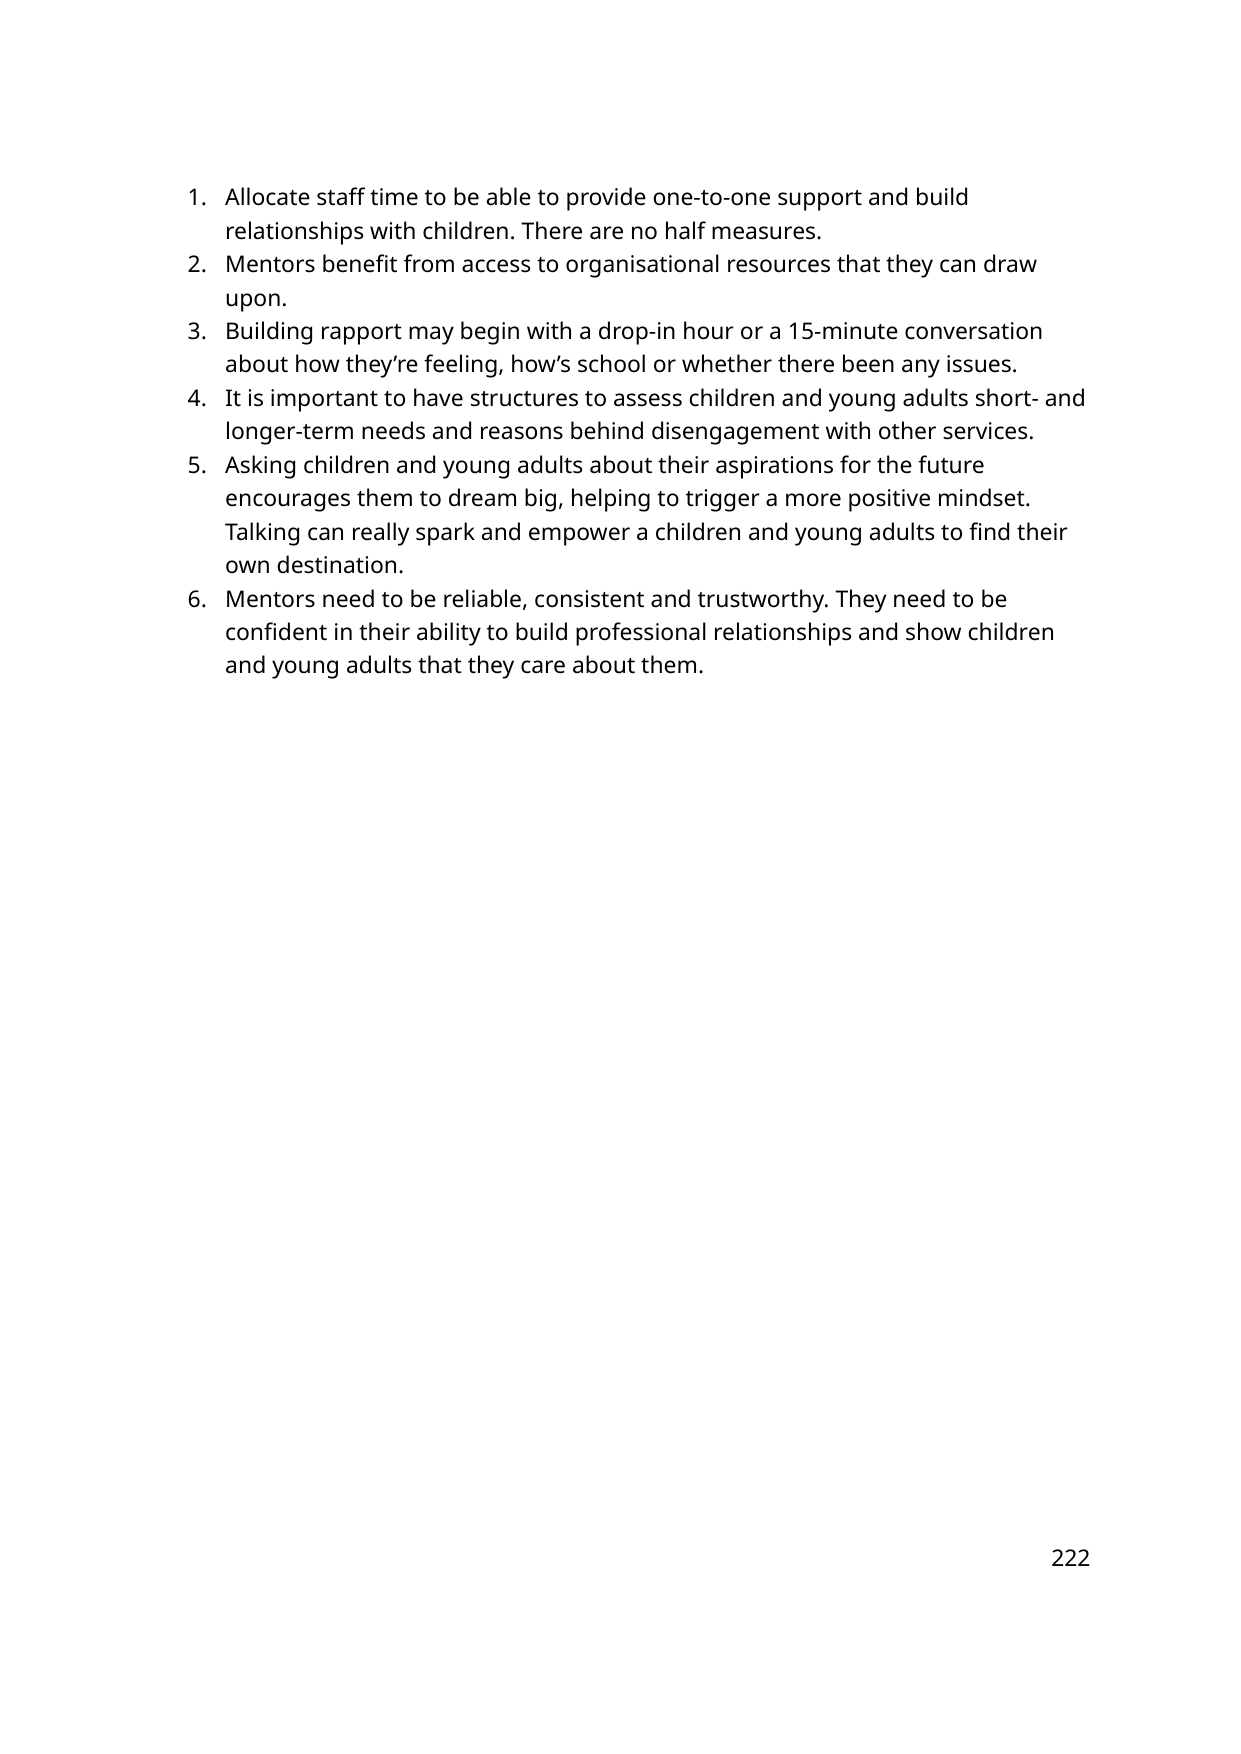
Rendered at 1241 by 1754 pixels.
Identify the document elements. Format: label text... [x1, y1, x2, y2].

list Allocate staff time to be able to provide one-to-one support and build relationships with children. There are no half measures. [187, 181, 1090, 246]
list Mentors need to be reliable, consistent and trustworthy. They need to be confident in their ability to build professional relationships and show children and young adults that they care about them. [187, 582, 1090, 681]
list Building rapport may begin with a drop-in hour or a 15-minute conversation about how they’re feeling, how’s school or whether there been any issues. [187, 315, 1090, 380]
list Mentors benefit from access to organisational resources that they can draw upon. [187, 248, 1090, 313]
list Asking children and young adults about their aspirations for the future encourages them to dream big, helping to trigger a more positive mindset. Talking can really spark and empower a children and young adults to find their own destination. [187, 449, 1090, 580]
list It is important to have structures to assess children and young adults short- and longer-term needs and reasons behind disengagement with other services. [187, 382, 1090, 447]
